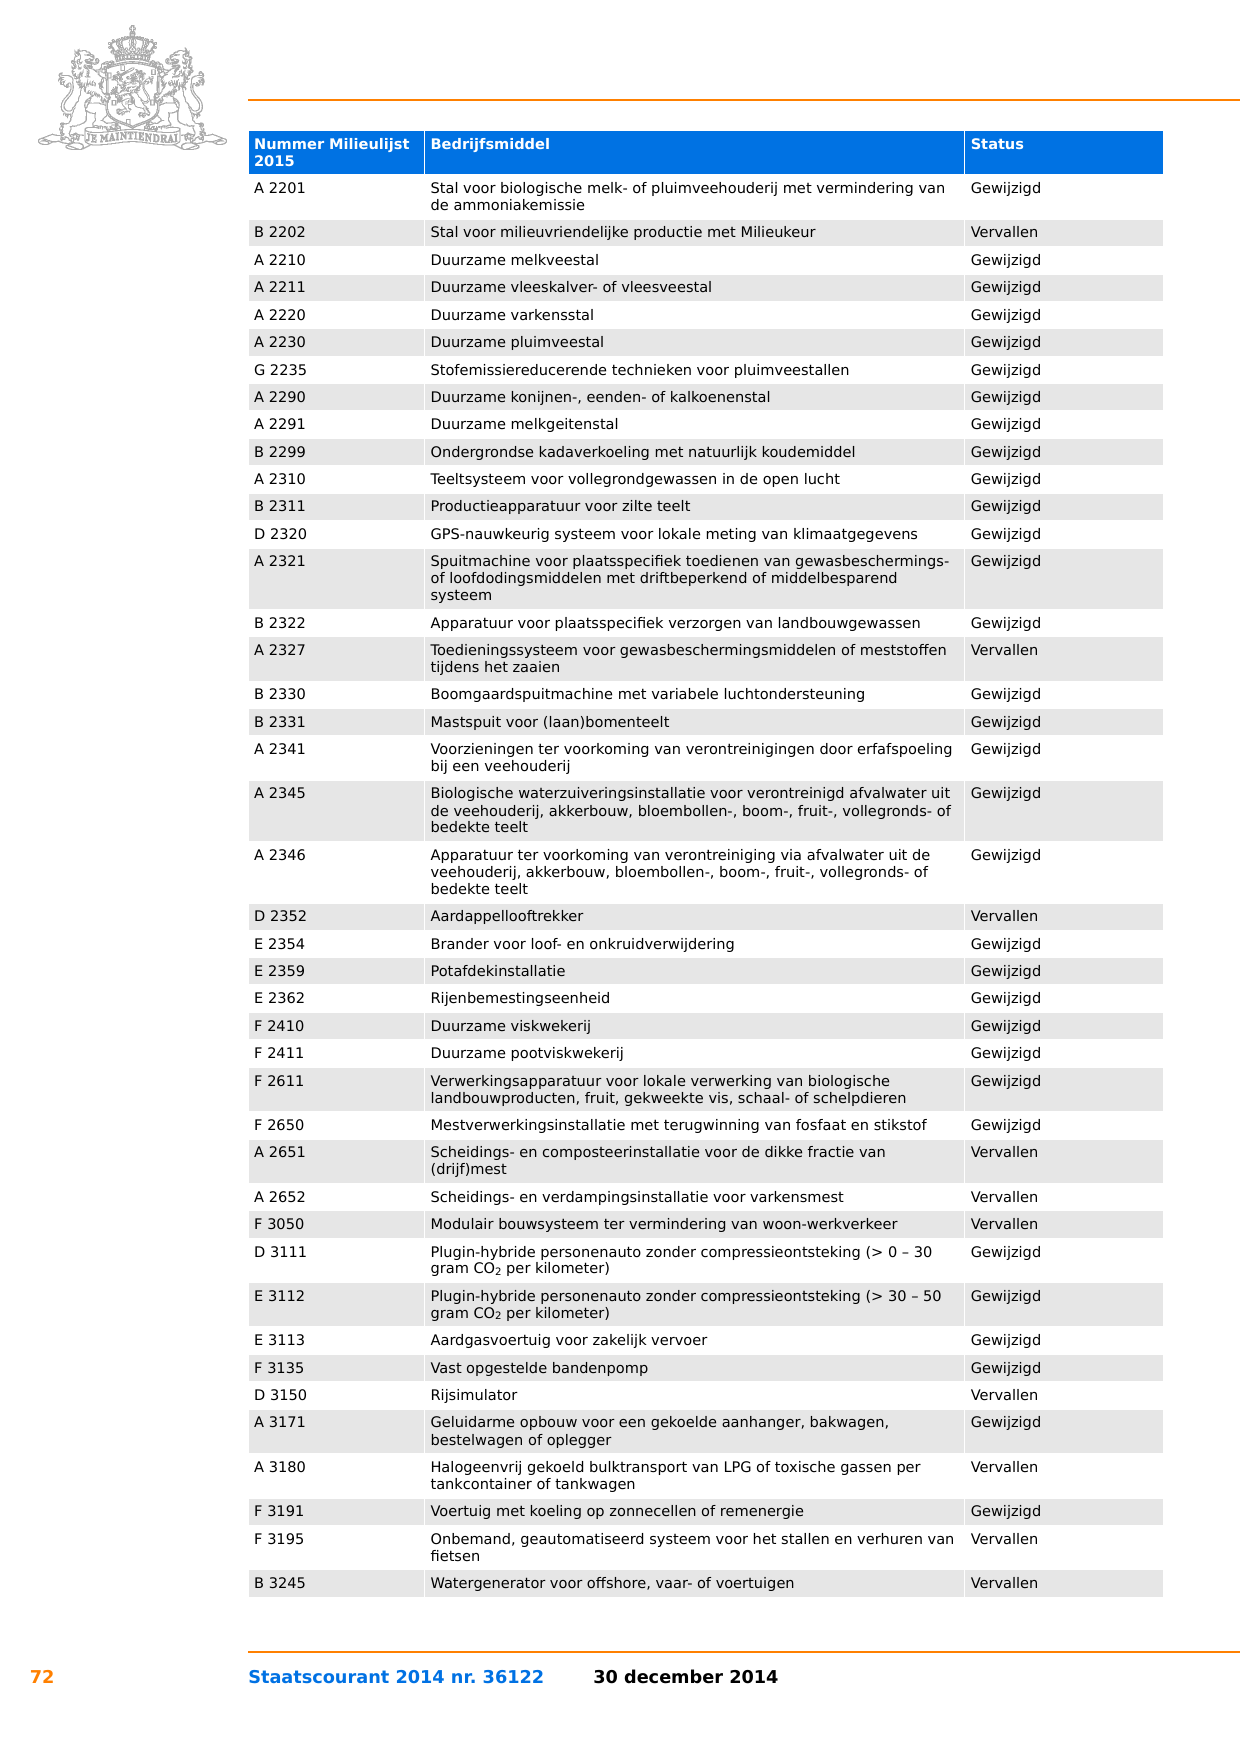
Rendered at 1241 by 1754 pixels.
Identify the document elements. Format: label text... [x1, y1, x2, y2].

table_cell Vast opgestelde bandenpomp [425, 1355, 964, 1381]
table_cell Mestverwerkingsinstallatie met terugwinning van fosfaat en stikstof [425, 1112, 964, 1138]
table_cell Vervallen [965, 220, 1163, 246]
table_cell Duurzame pootviskwekerij [425, 1040, 964, 1067]
table_cell Gewijzigd [965, 781, 1163, 841]
table_cell Duurzame melkgeitenstal [425, 411, 964, 438]
table_cell B 2311 [249, 494, 424, 520]
table_cell Stofemissiereducerende technieken voor pluimveestallen [425, 357, 964, 383]
table_cell Toedieningssysteem voor gewasbeschermingsmiddelen of meststoffen tijdens het zaaien [425, 637, 964, 681]
table_cell A 2201 [249, 175, 424, 219]
table_cell Brander voor loof- en onkruidverwijdering [425, 931, 964, 957]
table_cell F 3135 [249, 1355, 424, 1381]
table_cell Teeltsysteem voor vollegrondgewassen in de open lucht [425, 466, 964, 493]
table_cell Duurzame varkensstal [425, 302, 964, 328]
table_cell Vervallen [965, 1570, 1163, 1597]
table_cell E 2362 [249, 986, 424, 1012]
table_cell Gewijzigd [965, 986, 1163, 1012]
table_cell G 2235 [249, 357, 424, 383]
table_cell A 2210 [249, 247, 424, 273]
table_header Status [965, 131, 1163, 174]
table_cell Voorzieningen ter voorkoming van verontreinigingen door erfafspoeling bij een veehouderij [425, 736, 964, 780]
table_cell D 2352 [249, 904, 424, 930]
table_cell A 2310 [249, 466, 424, 493]
table_cell F 3050 [249, 1211, 424, 1238]
table_cell B 2322 [249, 610, 424, 636]
table_cell A 3180 [249, 1454, 424, 1497]
table_cell Gewijzigd [965, 466, 1163, 493]
table_cell Plugin-hybride personenauto zonder compressieontsteking (> 30 – 50 gram CO2 per kilometer) [425, 1283, 964, 1326]
table_cell Vervallen [965, 1184, 1163, 1210]
table_cell Gewijzigd [965, 175, 1163, 219]
table_cell B 2331 [249, 709, 424, 735]
table_cell Gewijzigd [965, 1112, 1163, 1138]
table_cell Gewijzigd [965, 275, 1163, 301]
table_cell Duurzame melkveestal [425, 247, 964, 273]
table_cell Duurzame konijnen-, eenden- of kalkoenenstal [425, 384, 964, 410]
table_cell Stal voor biologische melk- of pluimveehouderij met vermindering van de ammoniakemissie [425, 175, 964, 219]
table_cell E 2359 [249, 958, 424, 984]
table_cell Gewijzigd [965, 736, 1163, 780]
table_cell Rijsimulator [425, 1382, 964, 1409]
table_cell E 3112 [249, 1283, 424, 1326]
table_cell E 2354 [249, 931, 424, 957]
table_cell F 2410 [249, 1013, 424, 1039]
table_cell B 2330 [249, 682, 424, 708]
table_cell Modulair bouwsysteem ter vermindering van woon-werkverkeer [425, 1211, 964, 1238]
table_cell Gewijzigd [965, 1283, 1163, 1326]
table_cell Onbemand, geautomatiseerd systeem voor het stallen en verhuren van fietsen [425, 1526, 964, 1569]
picture [38, 25, 227, 150]
table_cell Gewijzigd [965, 1410, 1163, 1453]
table_cell F 3195 [249, 1526, 424, 1569]
table_cell A 3171 [249, 1410, 424, 1453]
table_cell Ondergrondse kadaverkoeling met natuurlijk koudemiddel [425, 439, 964, 465]
table_cell Scheidings- en composteerinstallatie voor de dikke fractie van (drijf)mest [425, 1140, 964, 1183]
table_cell F 2650 [249, 1112, 424, 1138]
table_cell Gewijzigd [965, 1013, 1163, 1039]
table_cell Apparatuur ter voorkoming van verontreiniging via afvalwater uit de veehouderij, akkerbouw, bloembollen-, boom-, fruit-, vollegronds- of bedekte teelt [425, 842, 964, 902]
table_cell Duurzame vleeskalver- of vleesveestal [425, 275, 964, 301]
table_cell A 2341 [249, 736, 424, 780]
table_cell Gewijzigd [965, 1068, 1163, 1111]
table_cell Gewijzigd [965, 357, 1163, 383]
table_cell Vervallen [965, 904, 1163, 930]
table_cell Stal voor milieuvriendelijke productie met Milieukeur [425, 220, 964, 246]
table_cell Gewijzigd [965, 549, 1163, 609]
table_cell Mastspuit voor (laan)bomenteelt [425, 709, 964, 735]
table_cell B 2202 [249, 220, 424, 246]
table_cell Watergenerator voor offshore, vaar- of voertuigen [425, 1570, 964, 1597]
table_cell Gewijzigd [965, 1499, 1163, 1525]
table_cell Gewijzigd [965, 610, 1163, 636]
table_cell B 2299 [249, 439, 424, 465]
table_cell A 2211 [249, 275, 424, 301]
table_cell F 2611 [249, 1068, 424, 1111]
table_cell Gewijzigd [965, 439, 1163, 465]
table_cell Vervallen [965, 637, 1163, 681]
table_cell A 2291 [249, 411, 424, 438]
table_cell Scheidings- en verdampingsinstallatie voor varkensmest [425, 1184, 964, 1210]
table_cell Vervallen [965, 1382, 1163, 1409]
table_cell Gewijzigd [965, 682, 1163, 708]
table_cell Biologische waterzuiveringsinstallatie voor verontreinigd afvalwater uit de veehouderij, akkerbouw, bloembollen-, boom-, fruit-, vollegronds- of bedekte teelt [425, 781, 964, 841]
table_cell F 3191 [249, 1499, 424, 1525]
table_cell Duurzame viskwekerij [425, 1013, 964, 1039]
table_cell Gewijzigd [965, 247, 1163, 273]
table_cell Vervallen [965, 1211, 1163, 1238]
table_cell Aardappellooftrekker [425, 904, 964, 930]
table_cell Gewijzigd [965, 384, 1163, 410]
table_cell GPS-nauwkeurig systeem voor lokale meting van klimaatgegevens [425, 521, 964, 547]
table_cell Aardgasvoertuig voor zakelijk vervoer [425, 1328, 964, 1354]
table_cell Gewijzigd [965, 709, 1163, 735]
table_cell A 2345 [249, 781, 424, 841]
table_cell Gewijzigd [965, 958, 1163, 984]
table_header Nummer Milieulijst 2015 [249, 131, 424, 174]
table_cell Gewijzigd [965, 1328, 1163, 1354]
table_cell Vervallen [965, 1526, 1163, 1569]
table_cell Vervallen [965, 1454, 1163, 1497]
table_cell Verwerkingsapparatuur voor lokale verwerking van biologische landbouwproducten, fruit, gekweekte vis, schaal- of schelpdieren [425, 1068, 964, 1111]
table_cell E 3113 [249, 1328, 424, 1354]
table_cell Gewijzigd [965, 302, 1163, 328]
table_cell B 3245 [249, 1570, 424, 1597]
table_cell F 2411 [249, 1040, 424, 1067]
table_cell Spuitmachine voor plaatsspecifiek toedienen van gewasbeschermings- of loofdodingsmiddelen met driftbeperkend of middelbesparend systeem [425, 549, 964, 609]
table_cell D 3150 [249, 1382, 424, 1409]
table_header Bedrijfsmiddel [425, 131, 964, 174]
table_cell Vervallen [965, 1140, 1163, 1183]
table_cell Potafdekinstallatie [425, 958, 964, 984]
table_cell Apparatuur voor plaatsspecifiek verzorgen van landbouwgewassen [425, 610, 964, 636]
table_cell A 2321 [249, 549, 424, 609]
table_cell Gewijzigd [965, 521, 1163, 547]
table_cell Geluidarme opbouw voor een gekoelde aanhanger, bakwagen, bestelwagen of oplegger [425, 1410, 964, 1453]
table_cell Gewijzigd [965, 329, 1163, 356]
table_cell A 2327 [249, 637, 424, 681]
table_cell Gewijzigd [965, 1239, 1163, 1282]
table_cell Boomgaardspuitmachine met variabele luchtondersteuning [425, 682, 964, 708]
table_cell Gewijzigd [965, 842, 1163, 902]
table_cell Plugin-hybride personenauto zonder compressieontsteking (> 0 – 30 gram CO2 per kilometer) [425, 1239, 964, 1282]
table_cell A 2346 [249, 842, 424, 902]
table_cell Duurzame pluimveestal [425, 329, 964, 356]
table_cell D 2320 [249, 521, 424, 547]
table_cell Gewijzigd [965, 1040, 1163, 1067]
table_cell Rijenbemestingseenheid [425, 986, 964, 1012]
table_cell Gewijzigd [965, 931, 1163, 957]
table_cell Voertuig met koeling op zonnecellen of remenergie [425, 1499, 964, 1525]
table_cell Halogeenvrij gekoeld bulktransport van LPG of toxische gassen per tankcontainer of tankwagen [425, 1454, 964, 1497]
table_cell A 2230 [249, 329, 424, 356]
table_cell Gewijzigd [965, 411, 1163, 438]
table_cell Productieapparatuur voor zilte teelt [425, 494, 964, 520]
table_cell D 3111 [249, 1239, 424, 1282]
table_cell A 2290 [249, 384, 424, 410]
table_cell Gewijzigd [965, 494, 1163, 520]
table_cell A 2220 [249, 302, 424, 328]
table_cell Gewijzigd [965, 1355, 1163, 1381]
table_cell A 2652 [249, 1184, 424, 1210]
table_cell A 2651 [249, 1140, 424, 1183]
